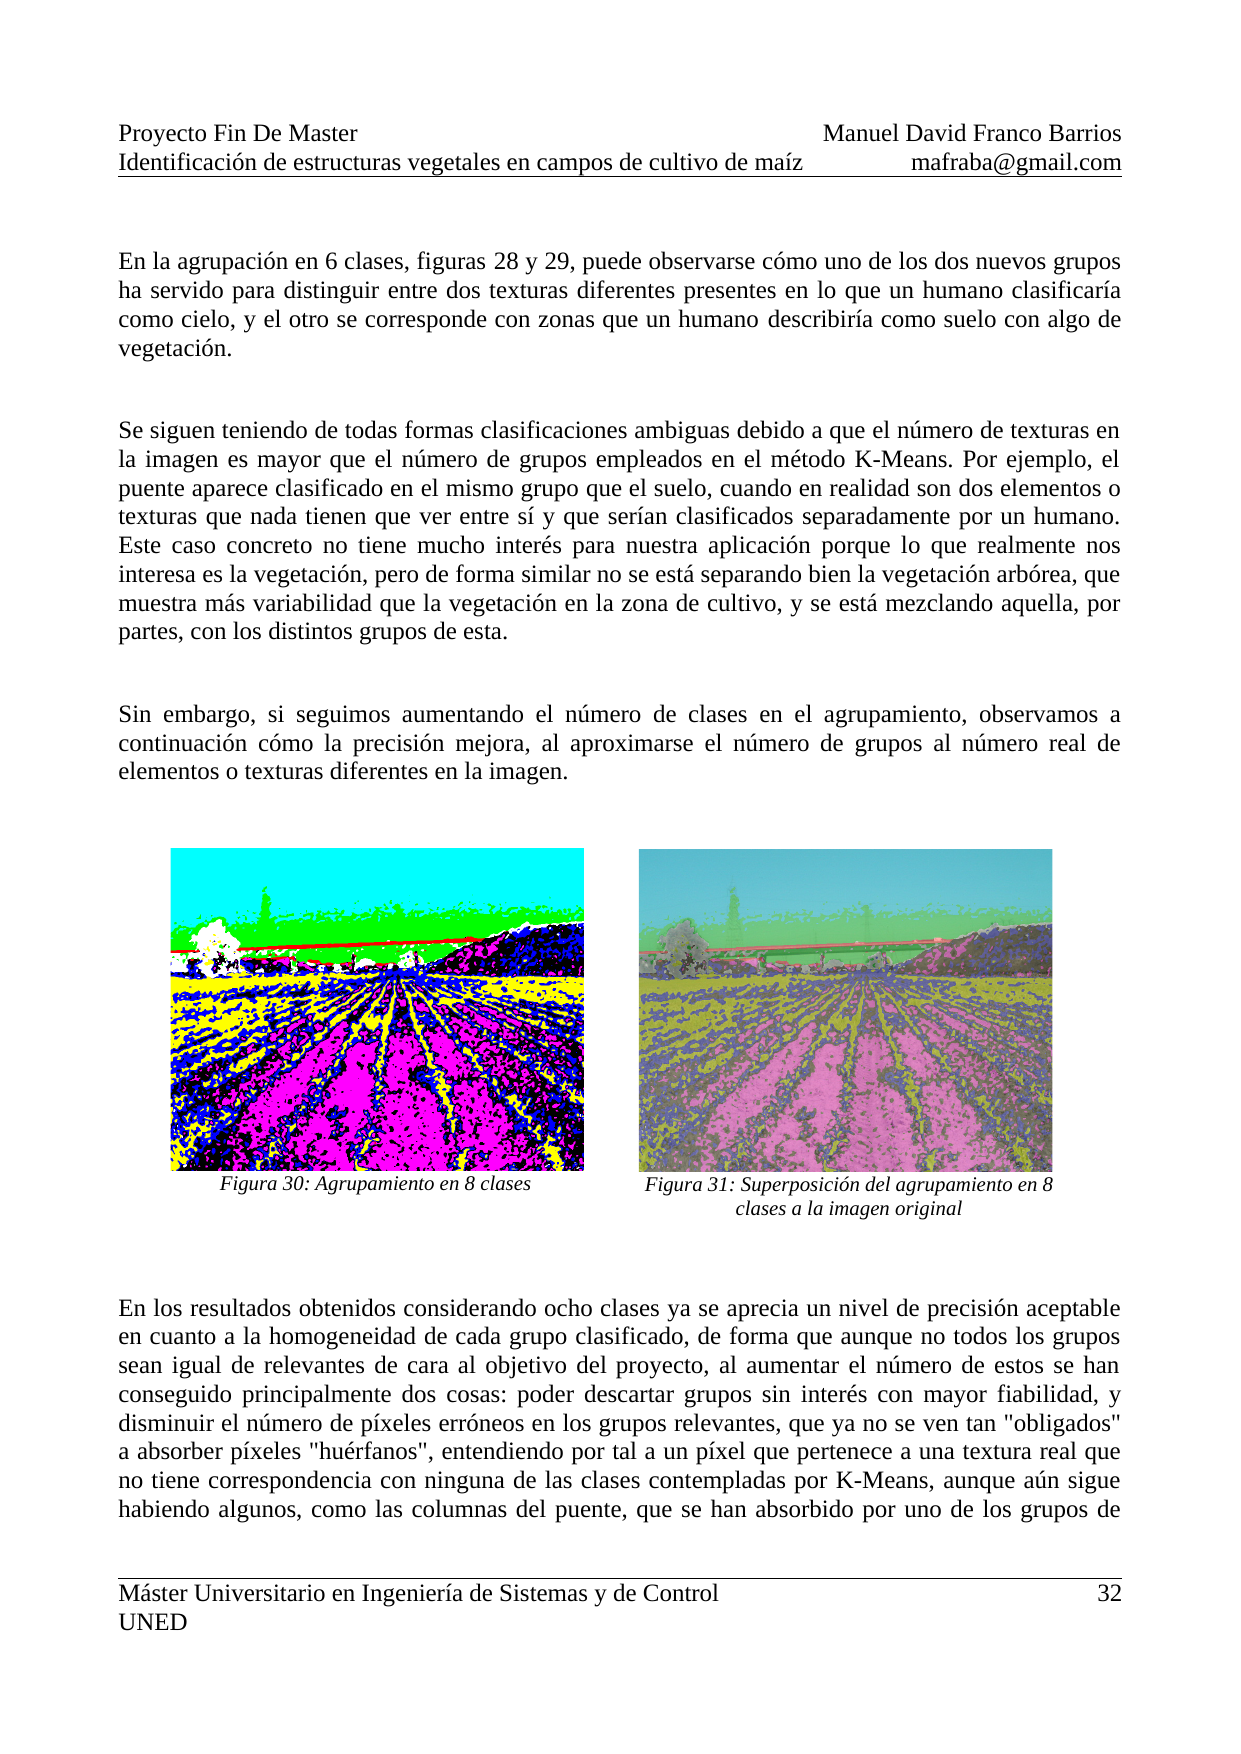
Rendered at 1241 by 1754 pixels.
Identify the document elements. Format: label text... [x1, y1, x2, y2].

text Figura 30: Agrupamiento en 8 clases [171, 1171, 582, 1195]
text Figura 31: Superposición del agrupamiento en 8 clases a la imagen original [639, 1172, 1061, 1219]
picture [638, 849, 1053, 1172]
text En la agrupación en 6 clases, figuras 28 y 29, puede observarse cómo uno de los dos nuevos grupos ha servido para distinguir entre dos texturas diferentes presentes en lo que un humano clasificaría como cielo, y el otro se corresponde con zonas que un humano describiría como suelo con algo de vegetación. [118, 246, 1122, 361]
picture [170, 848, 584, 1171]
text Sin embargo, si seguimos aumentando el número de clases en el agrupamiento, observamos a continuación cómo la precisión mejora, al aproximarse el número de grupos al número real de elementos o texturas diferentes en la imagen. [118, 699, 1122, 785]
text Se siguen teniendo de todas formas clasificaciones ambiguas debido a que el número de texturas en la imagen es mayor que el número de grupos empleados en el método K-Means. Por ejemplo, el puente aparece clasificado en el mismo grupo que el suelo, cuando en realidad son dos elementos o texturas que nada tienen que ver entre sí y que serían clasificados separadamente por un humano. Este caso concreto no tiene mucho interés para nuestra aplicación porque lo que realmente nos interesa es la vegetación, pero de forma similar no se está separando bien la vegetación arbórea, que muestra más variabilidad que la vegetación en la zona de cultivo, y se está mezclando aquella, por partes, con los distintos grupos de esta. [118, 415, 1122, 645]
text En los resultados obtenidos considerando ocho clases ya se aprecia un nivel de precisión aceptable en cuanto a la homogeneidad de cada grupo clasificado, de forma que aunque no todos los grupos sean igual de relevantes de cara al objetivo del proyecto, al aumentar el número de estos se han conseguido principalmente dos cosas: poder descartar grupos sin interés con mayor fiabilidad, y disminuir el número de píxeles erróneos en los grupos relevantes, que ya no se ven tan "obligados" a absorber píxeles "huérfanos", entendiendo por tal a un píxel que pertenece a una textura real que no tiene correspondencia con ninguna de las clases contempladas por K-Means, aunque aún sigue habiendo algunos, como las columnas del puente, que se han absorbido por uno de los grupos de [118, 1293, 1122, 1523]
